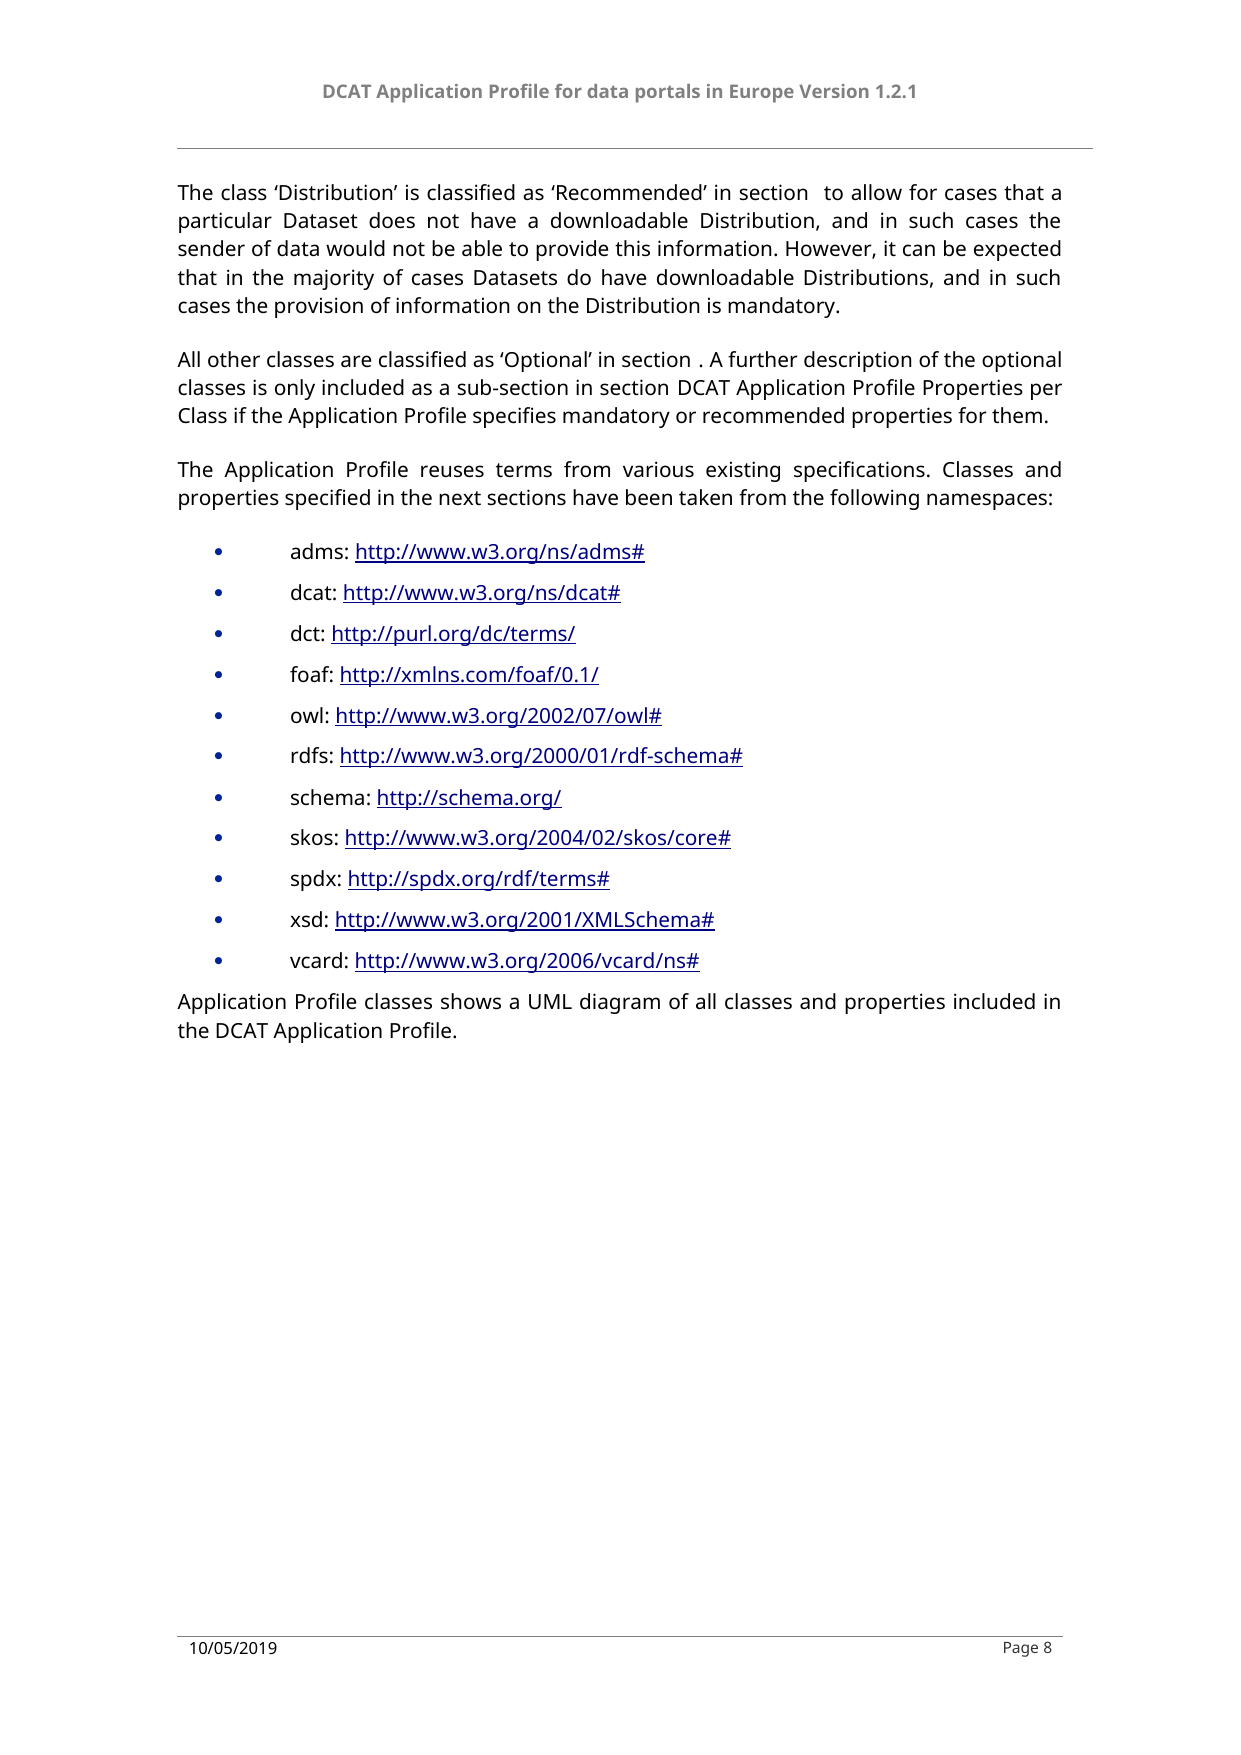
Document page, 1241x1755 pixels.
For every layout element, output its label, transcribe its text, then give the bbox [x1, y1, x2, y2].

list dcat: http://www.w3.org/ns/dcat# [215, 578, 1063, 606]
list vcard: http://www.w3.org/2006/vcard/ns# [215, 946, 1063, 975]
list spdx: http://spdx.org/rdf/terms# [215, 864, 1063, 893]
list foaf: http://xmlns.com/foaf/0.1/ [215, 660, 1063, 688]
list owl: http://www.w3.org/2002/07/owl# [215, 701, 1063, 729]
text All other classes are classified as ‘Optional’ in section 0. A further description of the optional classes is only included as a sub-section in section 4 if the Application Profile specifies mandatory or recommended properties for them. [177, 345, 1063, 430]
text The class ‘Distribution’ is classified as ‘Recommended’ in section 0 to allow for cases that a particular Dataset does not have a downloadable Distribution, and in such cases the sender of data would not be able to provide this information. However, it can be expected that in the majority of cases Datasets do have downloadable Distributions, and in such cases the provision of information on the Distribution is mandatory. [177, 178, 1063, 320]
list xsd: http://www.w3.org/2001/XMLSchema# [215, 905, 1063, 934]
list skos: http://www.w3.org/2004/02/skos/core# [215, 823, 1063, 852]
text The Application Profile reuses terms from various existing specifications. Classes and properties specified in the next sections have been taken from the following namespaces: [177, 455, 1063, 512]
list adms: http://www.w3.org/ns/adms# [215, 537, 1063, 565]
list schema: http://schema.org/ [215, 783, 1063, 811]
text Application Profile classes shows a UML diagram of all classes and properties included in the DCAT Application Profile. [177, 987, 1063, 1044]
list dct: http://purl.org/dc/terms/ [215, 619, 1063, 647]
list rdfs: http://www.w3.org/2000/01/rdf-schema# [215, 742, 1063, 770]
